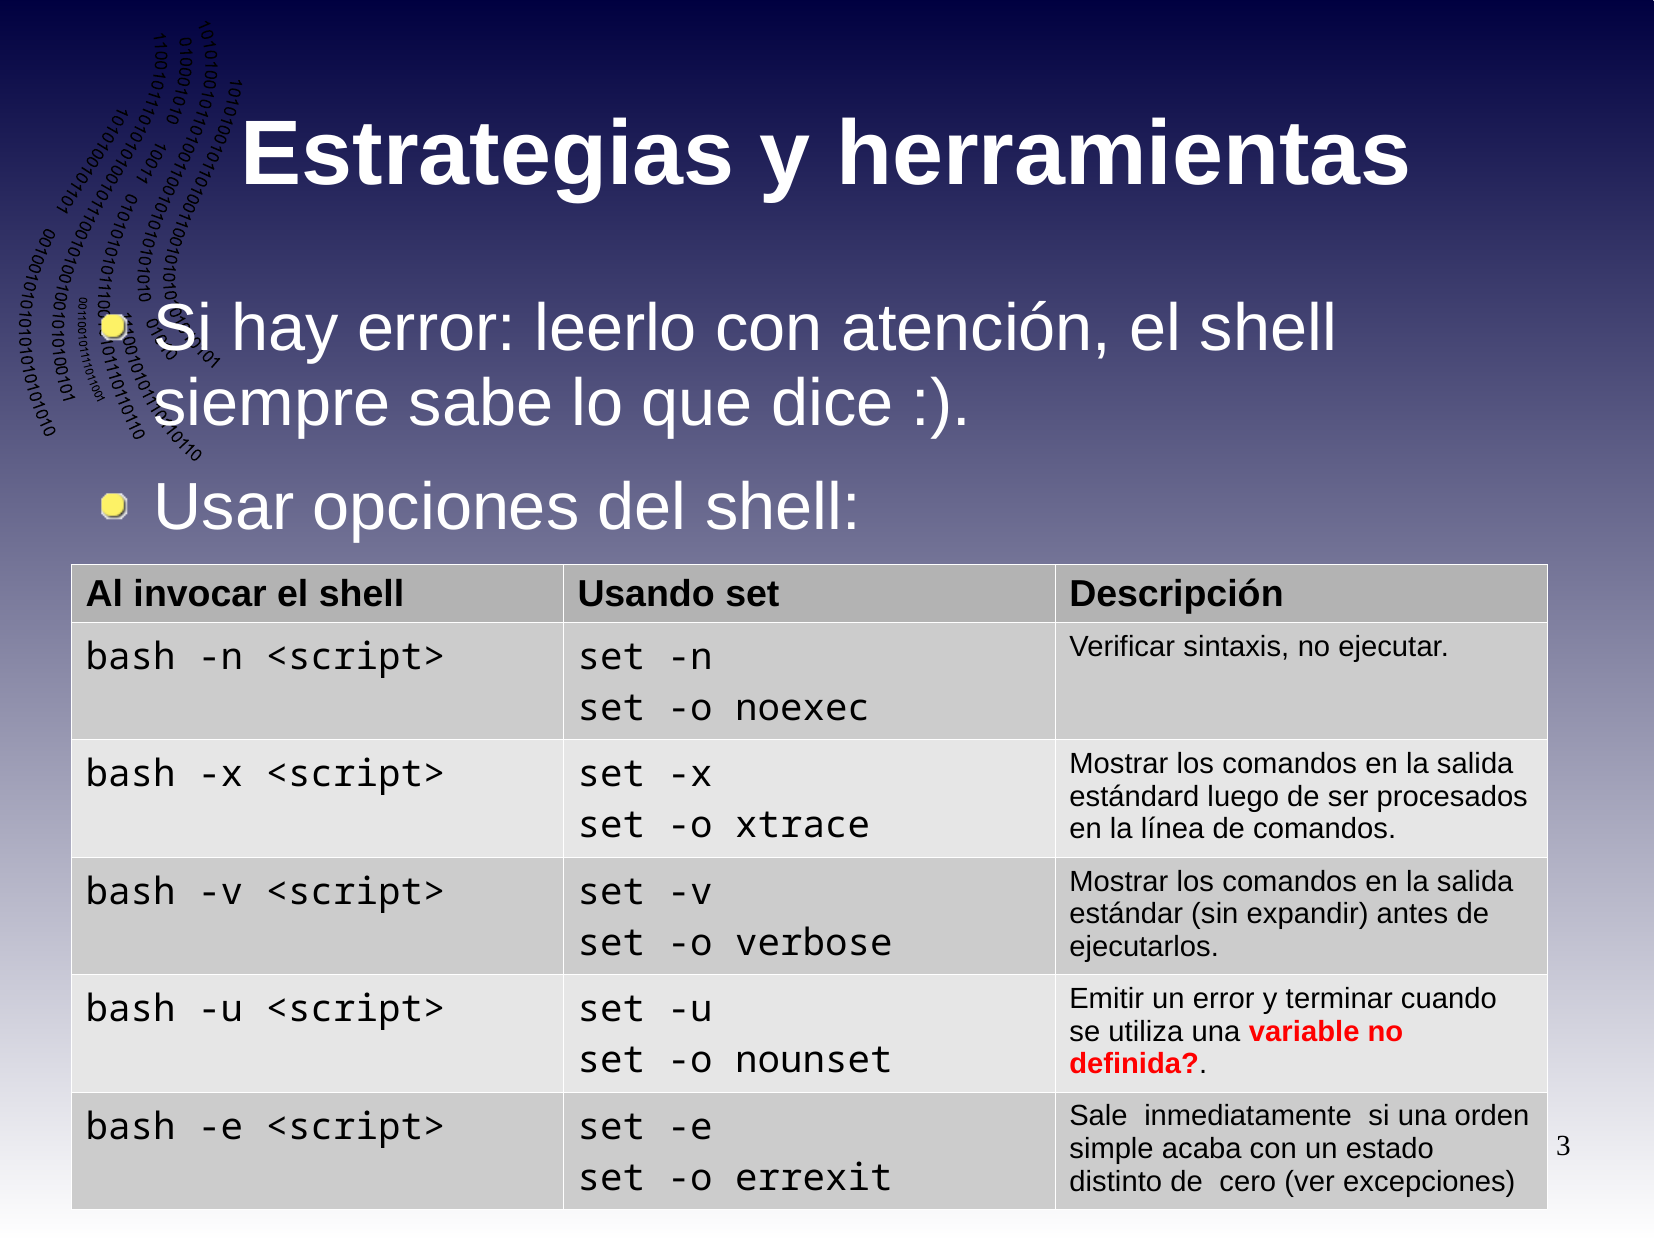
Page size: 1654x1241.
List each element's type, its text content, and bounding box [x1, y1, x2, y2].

table_header Descripción [1056, 565, 1547, 622]
table_cell Verificar sintaxis, no ejecutar. [1056, 623, 1547, 739]
table_header Al invocar el shell [72, 565, 563, 622]
table_cell set -e set -o errexit [564, 1093, 1055, 1209]
picture [18, 20, 243, 461]
list Si hay error: leerlo con atención, el shell siempre sabe lo que dice :). Usar opciones del shell: [82, 290, 1571, 1010]
table_cell bash -e <script> [72, 1093, 563, 1209]
table_cell Mostrar los comandos en la salida estándar (sin expandir) antes de ejecutarlos. [1056, 858, 1547, 974]
table_header Usando set [564, 565, 1055, 622]
table_cell Mostrar los comandos en la salida estándard luego de ser procesados en la línea de comandos. [1056, 740, 1547, 857]
table_cell bash -n <script> [72, 623, 563, 739]
table_cell Sale inmediatamente si una orden simple acaba con un estado distinto de cero (ver excepciones) [1056, 1093, 1547, 1209]
table_cell bash -x <script> [72, 740, 563, 857]
table_cell set -x set -o xtrace [564, 740, 1055, 857]
table_cell set -v set -o verbose [564, 858, 1055, 974]
table_cell set -n set -o noexec [564, 623, 1055, 739]
table_cell bash -v <script> [72, 858, 563, 974]
table_cell set -u set -o nounset [564, 975, 1055, 1092]
title Estrategias y herramientas [82, 49, 1571, 257]
table_cell bash -u <script> [72, 975, 563, 1092]
table_cell Emitir un error y terminar cuando se utiliza una variable no definida?. [1056, 975, 1547, 1092]
